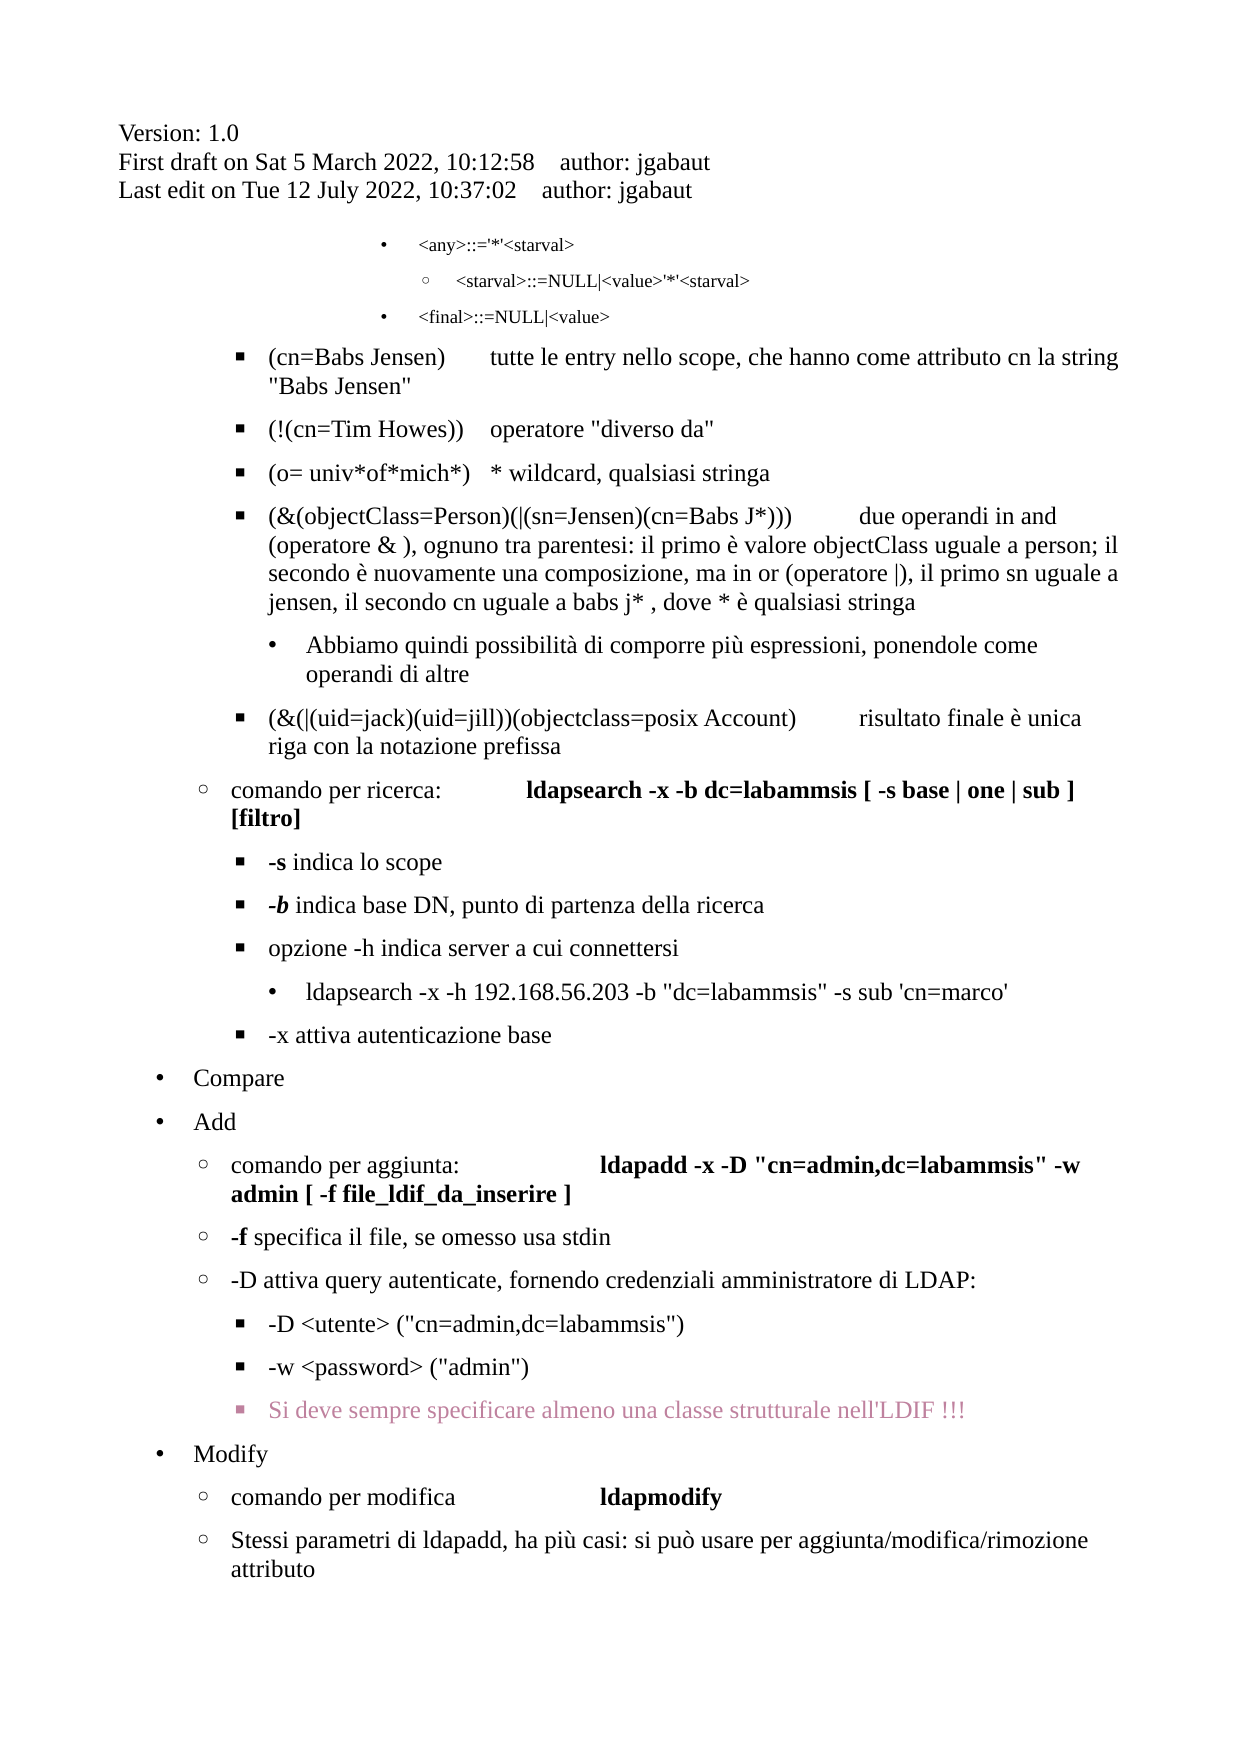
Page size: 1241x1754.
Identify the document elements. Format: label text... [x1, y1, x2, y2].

list comando per ricerca: ldapsearch -x -b dc=labammsis [ -s base | one | sub ] [filtro] [193, 775, 1122, 832]
list (o= univ*of*mich*) * wildcard, qualsiasi stringa [231, 458, 1122, 486]
list comando per aggiunta: ldapadd -x -D "cn=admin,dc=labammsis" -w admin [ -f file_ldif_da_inserire ] [193, 1150, 1122, 1208]
list (&(|(uid=jack)(uid=jill))(objectclass=posix Account) risultato finale è unica riga con la notazione prefissa [231, 703, 1122, 760]
list <final>::=NULL|<value> [381, 306, 1122, 328]
list (cn=Babs Jensen) tutte le entry nello scope, che hanno come attributo cn la string "Babs Jensen" [231, 342, 1122, 400]
list Si deve sempre specificare almeno una classe strutturale nell'LDIF !!! [231, 1396, 1122, 1424]
list Abbiamo quindi possibilità di comporre più espressioni, ponendole come operandi di altre [268, 631, 1122, 688]
list Modify [156, 1439, 1122, 1468]
list -f specifica il file, se omesso usa stdin [193, 1222, 1122, 1251]
list ldapsearch -x -h 192.168.56.203 -b "dc=labammsis" -s sub 'cn=marco' [268, 977, 1122, 1006]
list opzione -h indica server a cui connettersi [231, 933, 1122, 962]
list -x attiva autenticazione base [231, 1020, 1122, 1049]
list (&(objectClass=Person)(|(sn=Jensen)(cn=Babs J*))) due operandi in and (operatore & ), ognuno tra parentesi: il primo è valore objectClass uguale a person; il secondo è nuovamente una composizione, ma in or (operatore |), il primo sn uguale a jensen, il secondo cn uguale a babs j* , dove * è qualsiasi stringa [231, 501, 1122, 616]
list -D <utente> ("cn=admin,dc=labammsis") [231, 1309, 1122, 1338]
list -w <password> ("admin") [231, 1352, 1122, 1381]
list -b indica base DN, punto di partenza della ricerca [231, 890, 1122, 919]
list Compare [156, 1063, 1122, 1092]
list Stessi parametri di ldapadd, ha più casi: si può usare per aggiunta/modifica/rimozione attributo [193, 1526, 1122, 1583]
list (!(cn=Tim Howes)) operatore "diverso da" [231, 414, 1122, 443]
list -s indica lo scope [231, 847, 1122, 876]
list <any>::='*'<starval> [381, 234, 1122, 255]
list -D attiva query autenticate, fornendo credenziali amministratore di LDAP: [193, 1266, 1122, 1294]
list <starval>::=NULL|<value>'*'<starval> [418, 270, 1122, 292]
list Add [156, 1107, 1122, 1136]
list comando per modifica ldapmodify [193, 1482, 1122, 1511]
